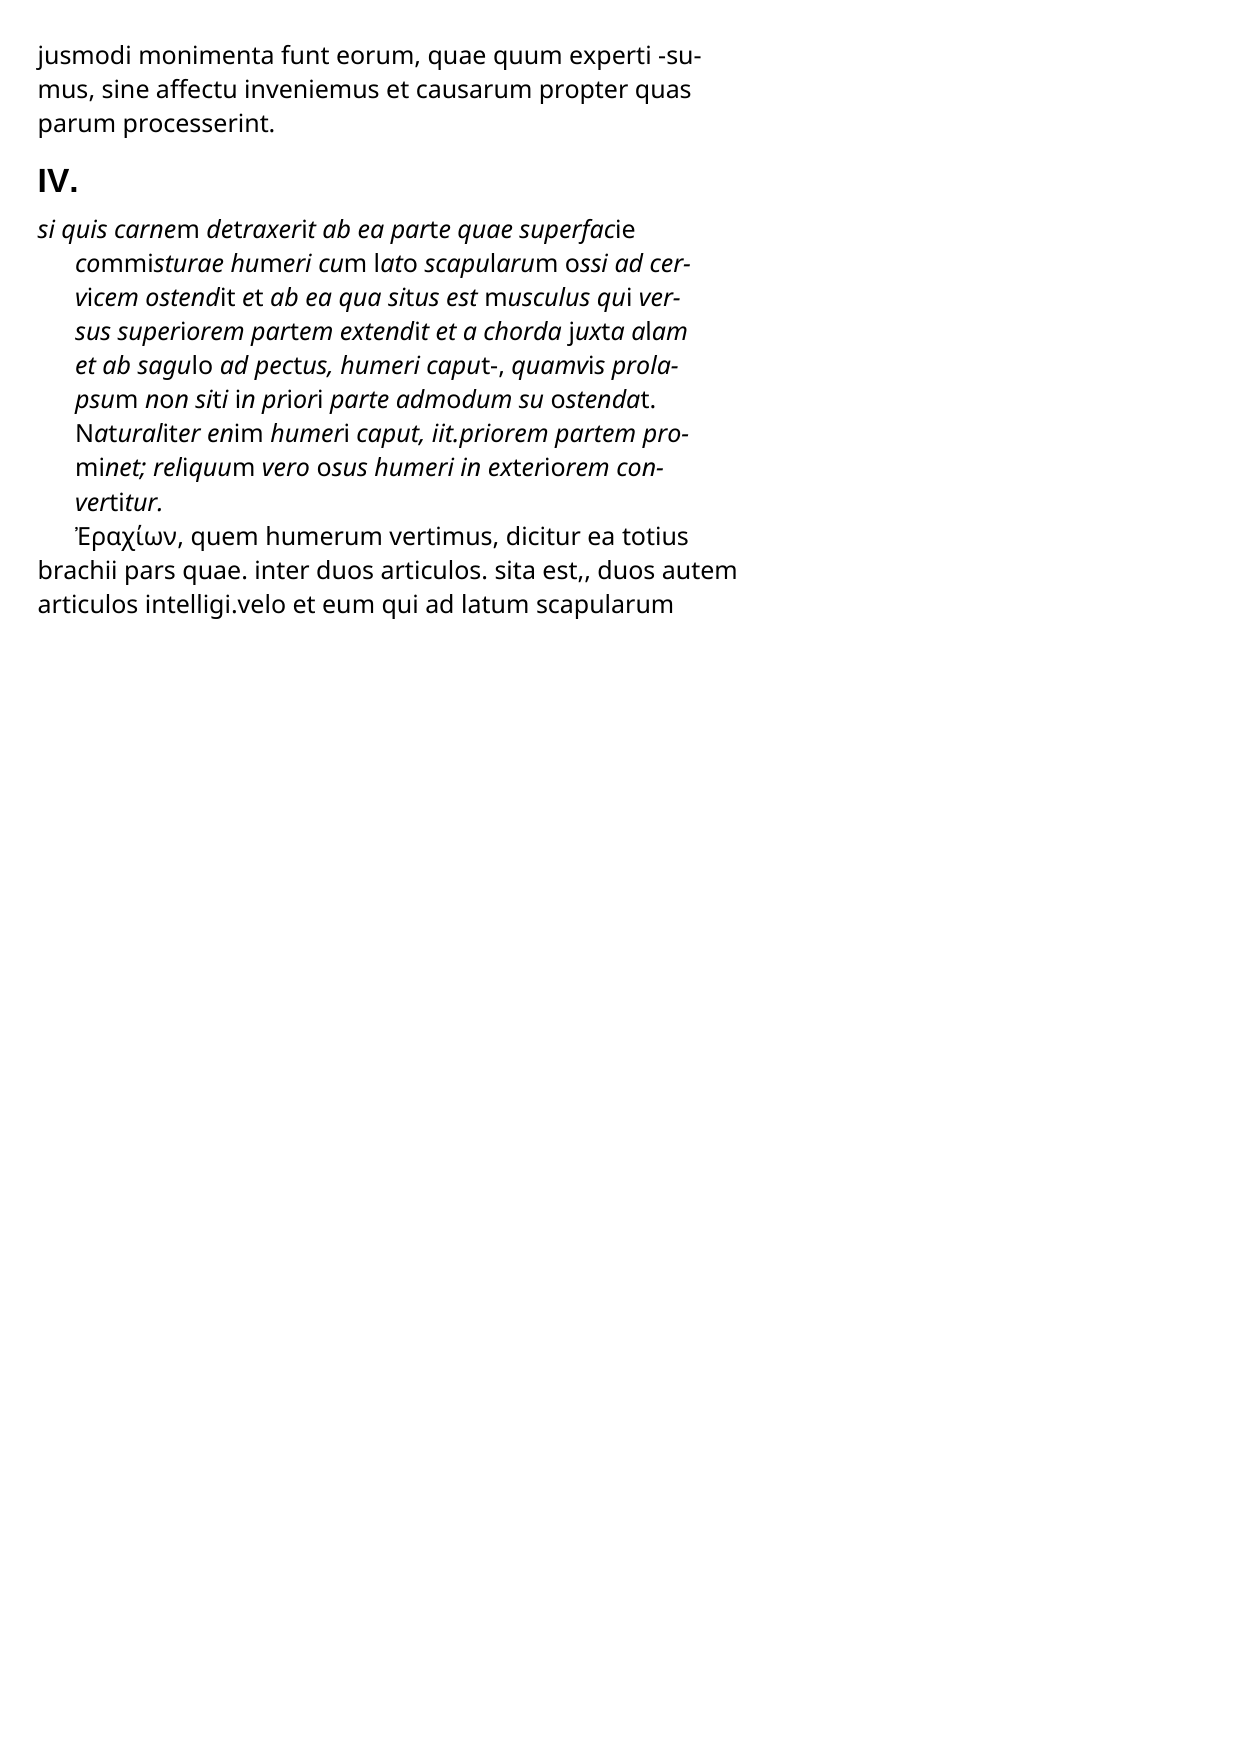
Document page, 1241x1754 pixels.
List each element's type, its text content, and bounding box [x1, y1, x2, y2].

text jusmodi monimenta funt eorum, quae quum experti -su- mus, sine affectu inveniemus et causarum propter quas parum processerint. [37, 37, 1203, 140]
text Ἐραχίων, quem humerum vertimus, dicitur ea totius brachii pars quae. inter duos articulos. sita est,, duos autem articulos intelligi.velo et eum qui ad latum scapularum [37, 518, 1203, 620]
subtitle IV. [37, 161, 1203, 199]
text si quis carnem detraxerit ab ea parte quae superfacie commisturae humeri cum lato scapularum ossi ad cer- vicem ostendit et ab ea qua situs est musculus qui ver- sus superiorem partem extendit et a chorda juxta alam et ab sagulo ad pectus, humeri caput-, quamvis prola- psum non siti in priori parte admodum su ostendat. Naturaliter enim humeri caput, iit.priorem partem pro- minet; reliquum vero osus humeri in exteriorem con- vertitur. [37, 212, 1203, 518]
